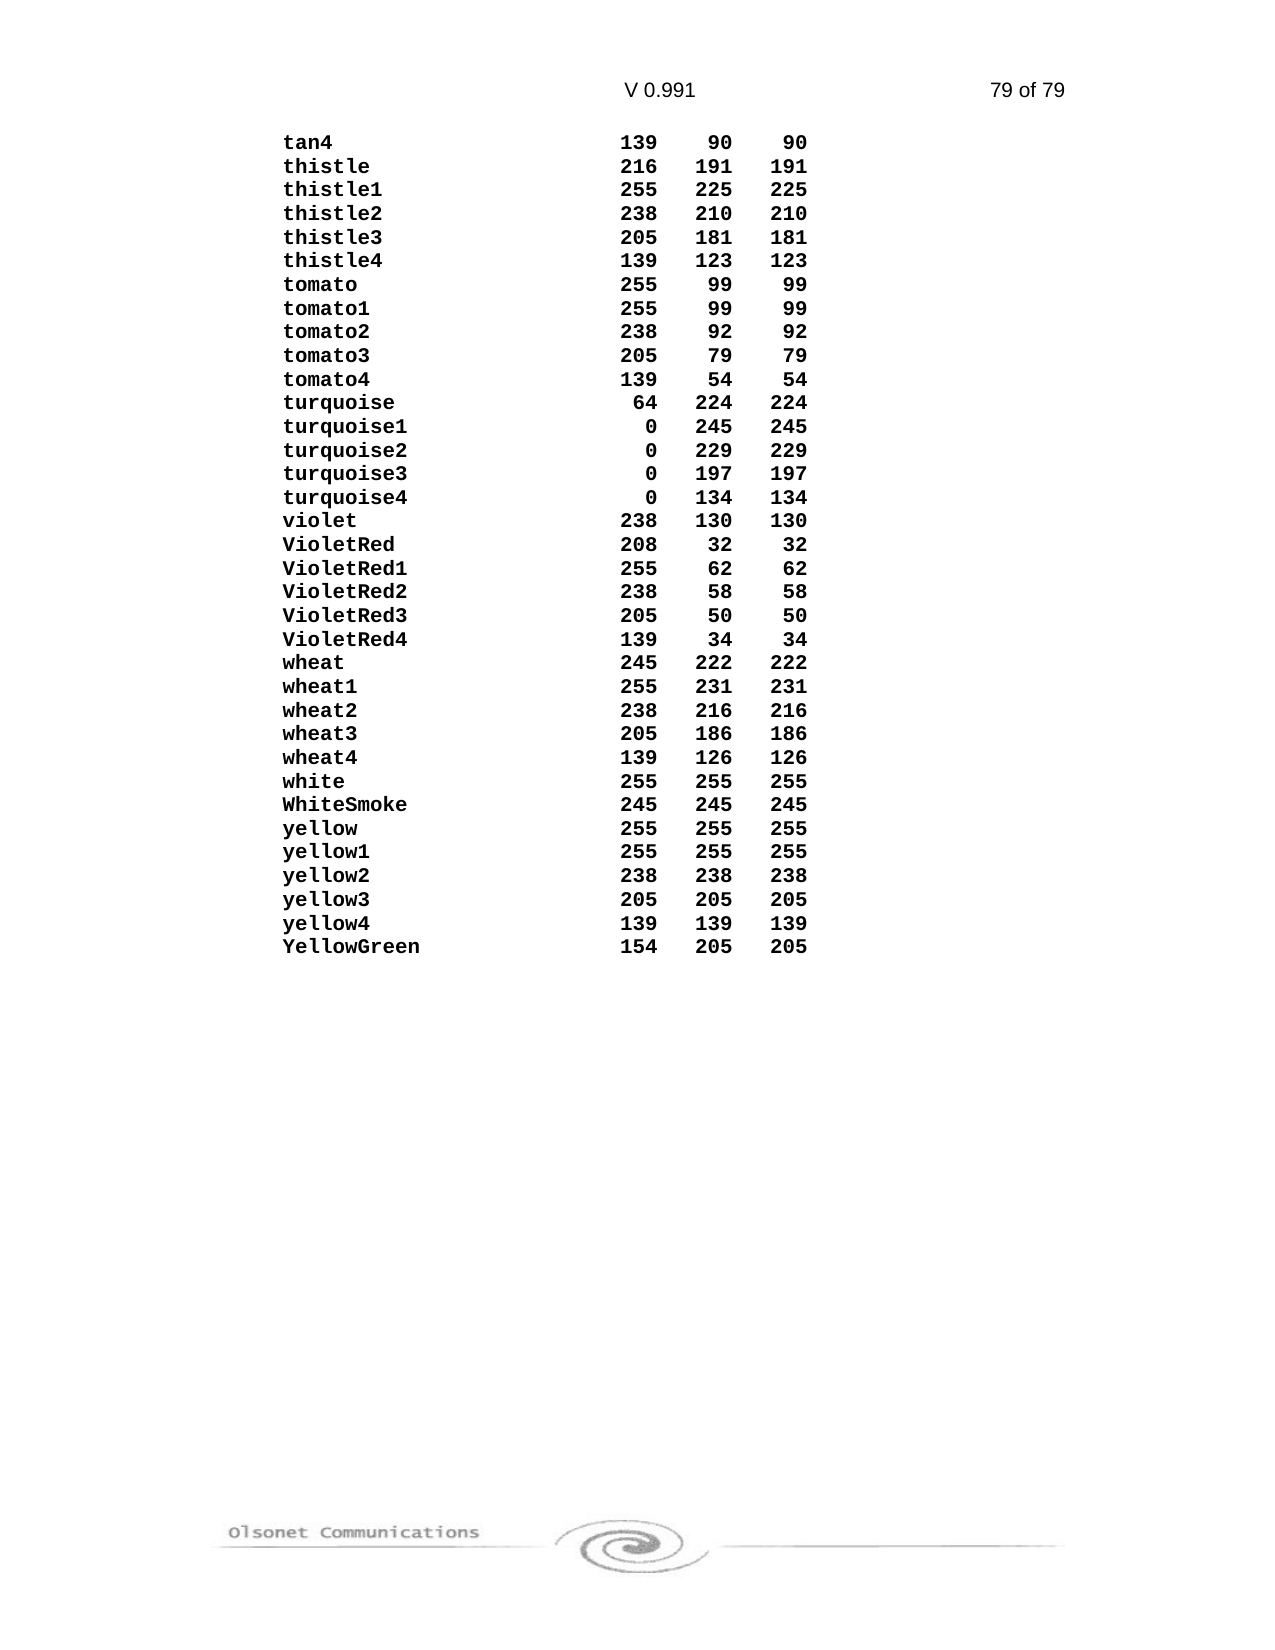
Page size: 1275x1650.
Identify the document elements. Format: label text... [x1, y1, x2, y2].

text VioletRed 208 32 32 [282, 534, 1065, 558]
text yellow4 139 139 139 [282, 912, 1065, 936]
text thistle4 139 123 123 [282, 250, 1065, 274]
text yellow2 238 238 238 [282, 865, 1065, 889]
text thistle 216 191 191 [282, 156, 1065, 179]
text thistle2 238 210 210 [282, 203, 1065, 227]
picture [210, 1504, 1065, 1596]
text wheat4 139 126 126 [282, 747, 1065, 771]
text turquoise1 0 245 245 [282, 416, 1065, 439]
text turquoise2 0 229 229 [282, 439, 1065, 463]
text YellowGreen 154 205 205 [282, 936, 1065, 960]
text turquoise4 0 134 134 [282, 487, 1065, 511]
text tan4 139 90 90 [282, 132, 1065, 156]
text wheat3 205 186 186 [282, 723, 1065, 747]
text VioletRed1 255 62 62 [282, 558, 1065, 581]
text wheat2 238 216 216 [282, 700, 1065, 723]
text white 255 255 255 [282, 771, 1065, 794]
text thistle1 255 225 225 [282, 179, 1065, 203]
text tomato4 139 54 54 [282, 369, 1065, 392]
text violet 238 130 130 [282, 511, 1065, 534]
text wheat1 255 231 231 [282, 676, 1065, 700]
text turquoise3 0 197 197 [282, 463, 1065, 487]
text tomato1 255 99 99 [282, 298, 1065, 321]
text thistle3 205 181 181 [282, 227, 1065, 250]
text VioletRed4 139 34 34 [282, 629, 1065, 652]
text yellow 255 255 255 [282, 818, 1065, 842]
text VioletRed2 238 58 58 [282, 581, 1065, 605]
text WhiteSmoke 245 245 245 [282, 794, 1065, 818]
text yellow1 255 255 255 [282, 842, 1065, 865]
text tomato 255 99 99 [282, 274, 1065, 298]
text turquoise 64 224 224 [282, 392, 1065, 416]
text VioletRed3 205 50 50 [282, 605, 1065, 629]
text wheat 245 222 222 [282, 652, 1065, 676]
text tomato3 205 79 79 [282, 345, 1065, 369]
text yellow3 205 205 205 [282, 889, 1065, 912]
text tomato2 238 92 92 [282, 321, 1065, 345]
